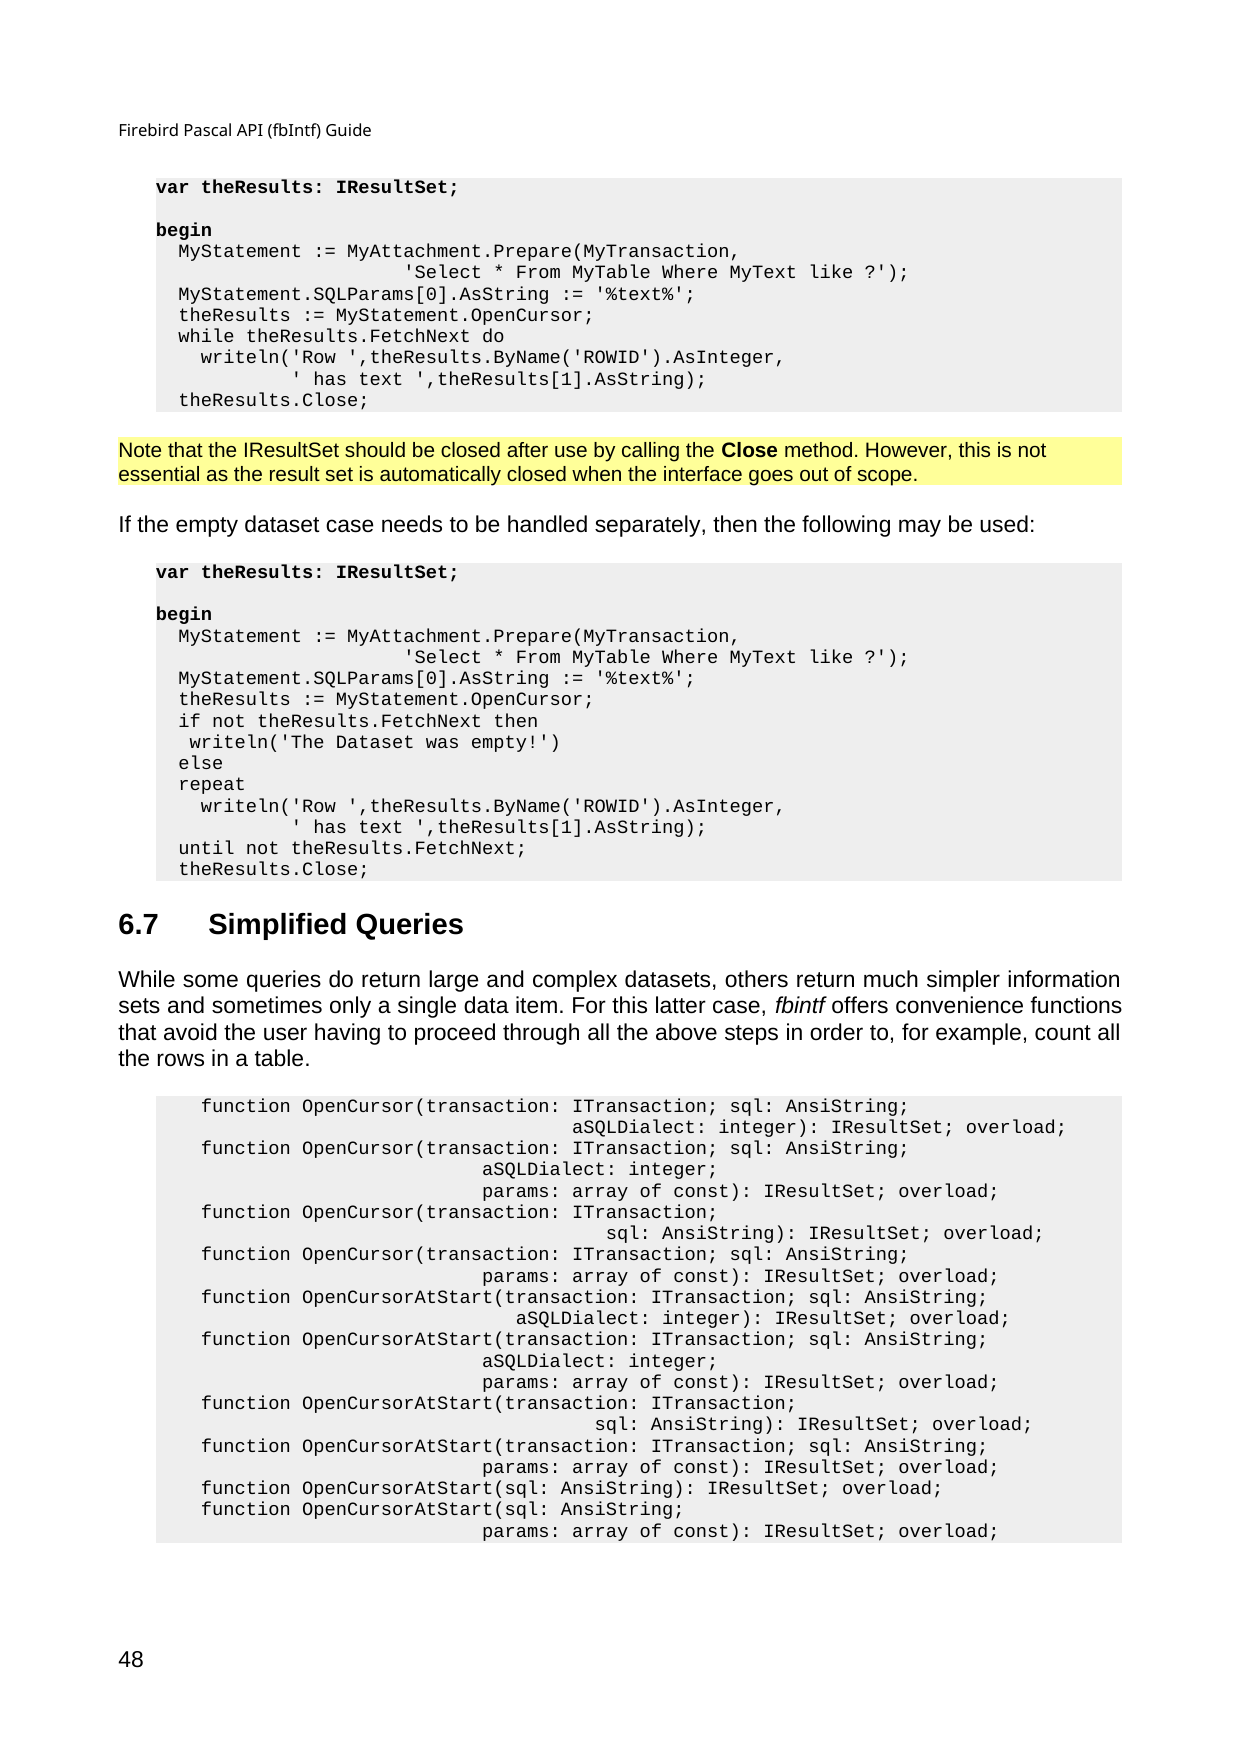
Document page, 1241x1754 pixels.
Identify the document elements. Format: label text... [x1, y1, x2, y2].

text begin [156, 605, 1122, 626]
text var theResults: IResultSet; [156, 178, 1122, 199]
text else [156, 754, 1122, 775]
text begin [156, 221, 1122, 242]
text Note that the IResultSet should be closed after use by calling the Close method. However, this is not essential as the result set is automatically closed when the interface goes out of scope. [118, 437, 1122, 485]
text function OpenCursorAtStart(transaction: ITransaction; sql: AnsiString; [156, 1288, 1122, 1309]
text theResults := MyStatement.OpenCursor; [156, 690, 1122, 711]
text theResults := MyStatement.OpenCursor; [156, 306, 1122, 327]
text function OpenCursorAtStart(sql: AnsiString): IResultSet; overload; [156, 1479, 1122, 1500]
text aSQLDialect: integer; [156, 1351, 1122, 1373]
text ' has text ',theResults[1].AsString); [156, 369, 1122, 391]
text aSQLDialect: integer): IResultSet; overload; [156, 1118, 1122, 1139]
text MyStatement.SQLParams[0].AsString := '%text%'; [156, 284, 1122, 306]
text function OpenCursor(transaction: ITransaction; [156, 1203, 1122, 1224]
text function OpenCursorAtStart(sql: AnsiString; [156, 1500, 1122, 1521]
text params: array of const): IResultSet; overload; [156, 1521, 1122, 1543]
text aSQLDialect: integer): IResultSet; overload; [156, 1309, 1122, 1330]
text if not theResults.FetchNext then [156, 711, 1122, 733]
text 'Select * From MyTable Where MyText like ?'); [156, 263, 1122, 284]
text sql: AnsiString): IResultSet; overload; [156, 1224, 1122, 1245]
text function OpenCursorAtStart(transaction: ITransaction; [156, 1394, 1122, 1415]
text params: array of const): IResultSet; overload; [156, 1181, 1122, 1203]
subtitle Simplified Queries [118, 907, 1122, 941]
text MyStatement.SQLParams[0].AsString := '%text%'; [156, 669, 1122, 690]
text params: array of const): IResultSet; overload; [156, 1458, 1122, 1479]
text 'Select * From MyTable Where MyText like ?'); [156, 648, 1122, 669]
text params: array of const): IResultSet; overload; [156, 1266, 1122, 1288]
text function OpenCursor(transaction: ITransaction; sql: AnsiString; [156, 1096, 1122, 1118]
text MyStatement := MyAttachment.Prepare(MyTransaction, [156, 626, 1122, 648]
text If the empty dataset case needs to be handled separately, then the following may be used: [118, 511, 1122, 537]
text function OpenCursorAtStart(transaction: ITransaction; sql: AnsiString; [156, 1436, 1122, 1458]
text theResults.Close; [156, 391, 1122, 412]
text repeat [156, 775, 1122, 796]
text function OpenCursorAtStart(transaction: ITransaction; sql: AnsiString; [156, 1330, 1122, 1351]
text function OpenCursor(transaction: ITransaction; sql: AnsiString; [156, 1139, 1122, 1160]
text until not theResults.FetchNext; [156, 839, 1122, 860]
text ' has text ',theResults[1].AsString); [156, 818, 1122, 839]
text function OpenCursor(transaction: ITransaction; sql: AnsiString; [156, 1245, 1122, 1266]
text MyStatement := MyAttachment.Prepare(MyTransaction, [156, 242, 1122, 263]
text params: array of const): IResultSet; overload; [156, 1373, 1122, 1394]
text theResults.Close; [156, 860, 1122, 881]
text var theResults: IResultSet; [156, 563, 1122, 584]
text writeln('Row ',theResults.ByName('ROWID').AsInteger, [156, 348, 1122, 369]
text writeln('The Dataset was empty!') [156, 733, 1122, 754]
text aSQLDialect: integer; [156, 1160, 1122, 1181]
text while theResults.FetchNext do [156, 327, 1122, 348]
text sql: AnsiString): IResultSet; overload; [156, 1415, 1122, 1436]
text writeln('Row ',theResults.ByName('ROWID').AsInteger, [156, 796, 1122, 818]
text While some queries do return large and complex datasets, others return much simpler information sets and sometimes only a single data item. For this latter case, fbintf offers convenience functions that avoid the user having to proceed through all the above steps in order to, for example, count all the rows in a table. [118, 966, 1122, 1071]
